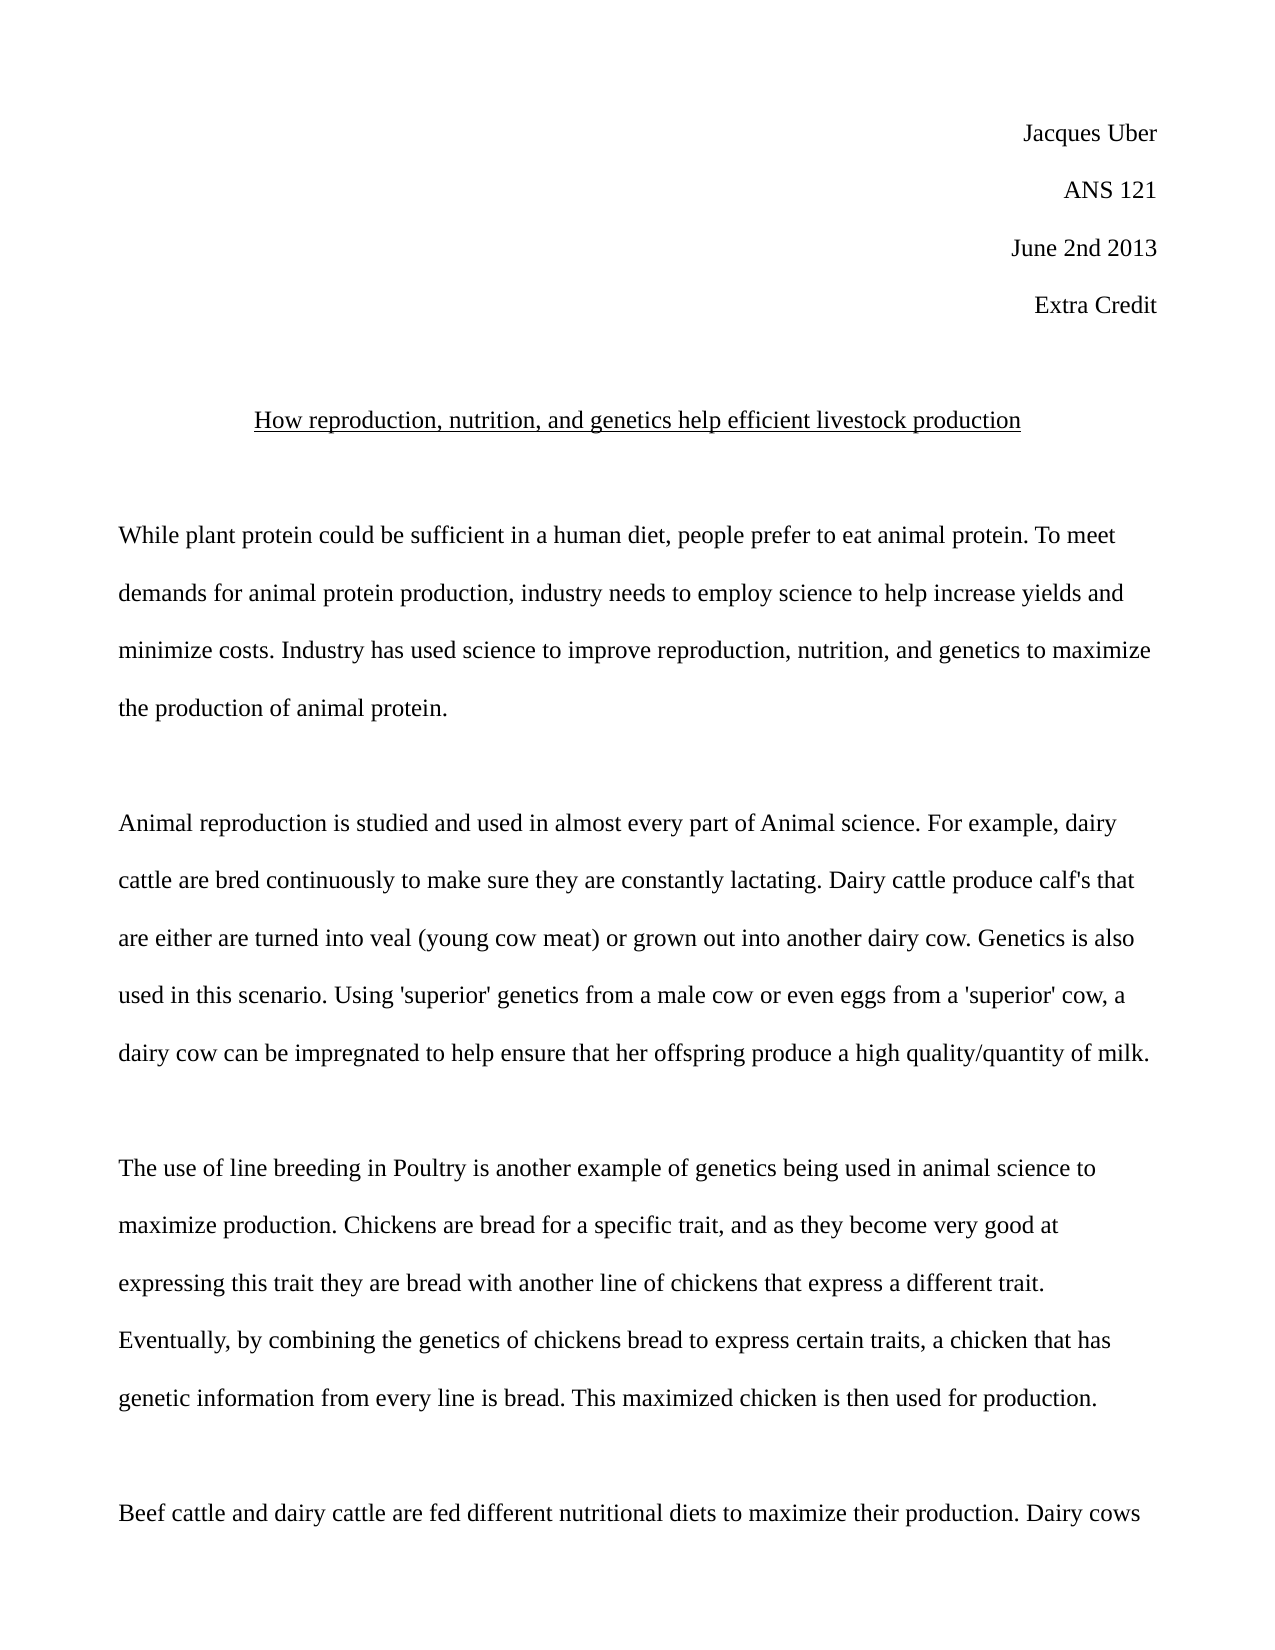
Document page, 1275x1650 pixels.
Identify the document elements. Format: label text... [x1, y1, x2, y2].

text The use of line breeding in Poultry is another example of genetics being used in animal science to maximize production. Chickens are bread for a specific trait, and as they become very good at expressing this trait they are bread with another line of chickens that express a different trait. Eventually, by combining the genetics of chickens bread to express certain traits, a chicken that has genetic information from every line is bread. This maximized chicken is then used for production. [118, 1153, 1157, 1412]
text June 2nd 2013 [118, 233, 1157, 262]
text Jacques Uber [118, 118, 1157, 147]
text While plant protein could be sufficient in a human diet, people prefer to eat animal protein. To meet demands for animal protein production, industry needs to employ science to help increase yields and minimize costs. Industry has used science to improve reproduction, nutrition, and genetics to maximize the production of animal protein. [118, 521, 1157, 722]
text Animal reproduction is studied and used in almost every part of Animal science. For example, dairy cattle are bred continuously to make sure they are constantly lactating. Dairy cattle produce calf's that are either are turned into veal (young cow meat) or grown out into another dairy cow. Genetics is also used in this scenario. Using 'superior' genetics from a male cow or even eggs from a 'superior' cow, a dairy cow can be impregnated to help ensure that her offspring produce a high quality/quantity of milk. [118, 808, 1157, 1067]
text How reproduction, nutrition, and genetics help efficient livestock production [118, 406, 1157, 434]
text Beef cattle and dairy cattle are fed different nutritional diets to maximize their production. Dairy cows [118, 1498, 1157, 1527]
text ANS 121 [118, 176, 1157, 204]
text Extra Credit [118, 291, 1157, 319]
